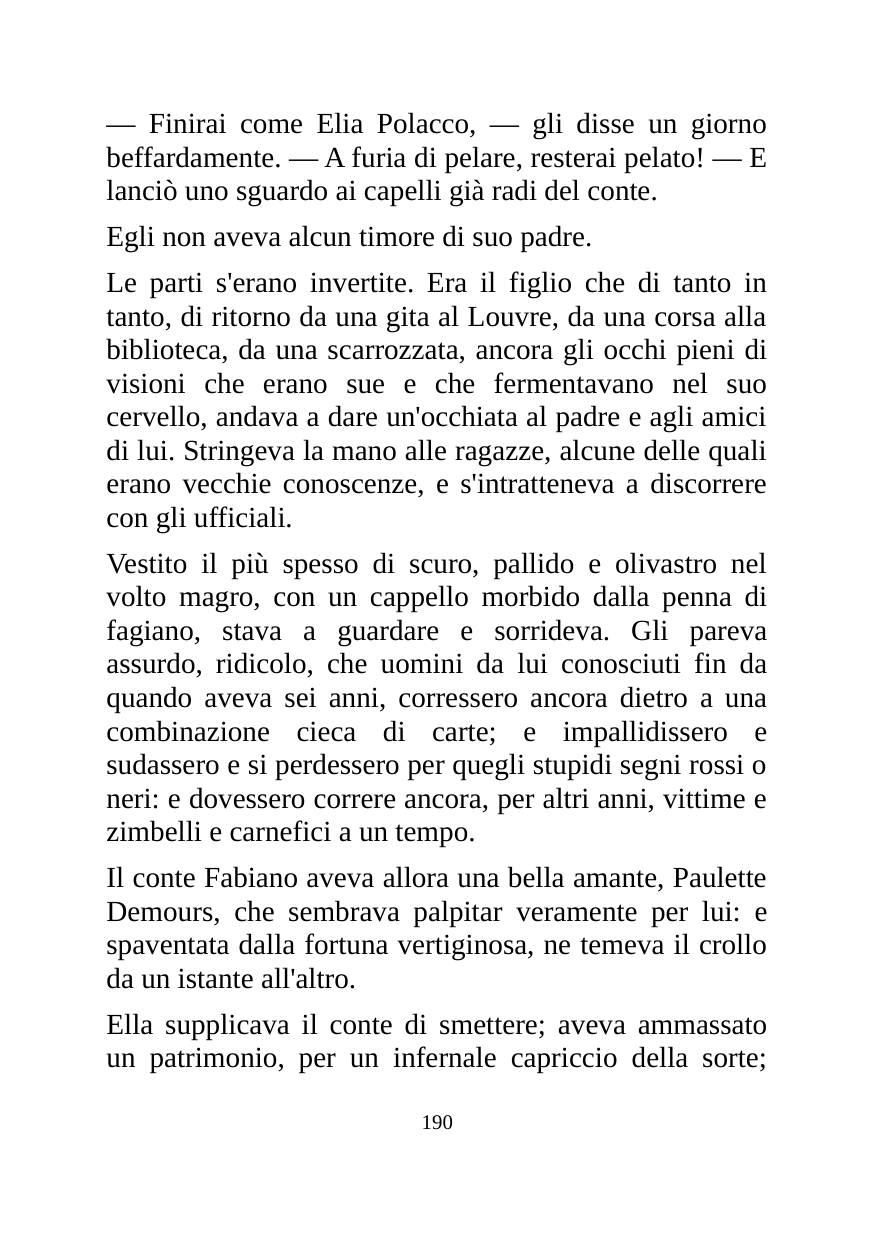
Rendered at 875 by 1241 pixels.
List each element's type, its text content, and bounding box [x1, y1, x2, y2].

text Il conte Fabiano aveva allora una bella amante, Paulette Demours, che sembrava palpitar veramente per lui: e spaventata dalla fortuna vertiginosa, ne temeva il crollo da un istante all'altro. [106, 860, 768, 994]
text Vestito il più spesso di scuro, pallido e olivastro nel volto magro, con un cappello morbido dalla penna di fagiano, stava a guardare e sorrideva. Gli pareva assurdo, ridicolo, che uomini da lui conosciuti fin da quando aveva sei anni, corressero ancora dietro a una combinazione cieca di carte; e impallidissero e sudassero e si perdessero per quegli stupidi segni rossi o neri: e dovessero correre ancora, per altri anni, vittime e zimbelli e carnefici a un tempo. [106, 546, 768, 848]
text — Finirai come Elia Polacco, — gli disse un giorno beffardamente. — A furia di pelare, resterai pelato! — E lanciò uno sguardo ai capelli già radi del conte. [106, 106, 768, 207]
text Le parti s'erano invertite. Era il figlio che di tanto in tanto, di ritorno da una gita al Louvre, da una corsa alla biblioteca, da una scarrozzata, ancora gli occhi pieni di visioni che erano sue e che fermentavano nel suo cervello, andava a dare un'occhiata al padre e agli amici di lui. Stringeva la mano alle ragazze, alcune delle quali erano vecchie conoscenze, e s'intratteneva a discorrere con gli ufficiali. [106, 265, 768, 533]
text Egli non aveva alcun timore di suo padre. [106, 219, 768, 253]
text Ella supplicava il conte di smettere; aveva ammassato un patrimonio, per un infernale capriccio della sorte; [106, 1007, 768, 1074]
